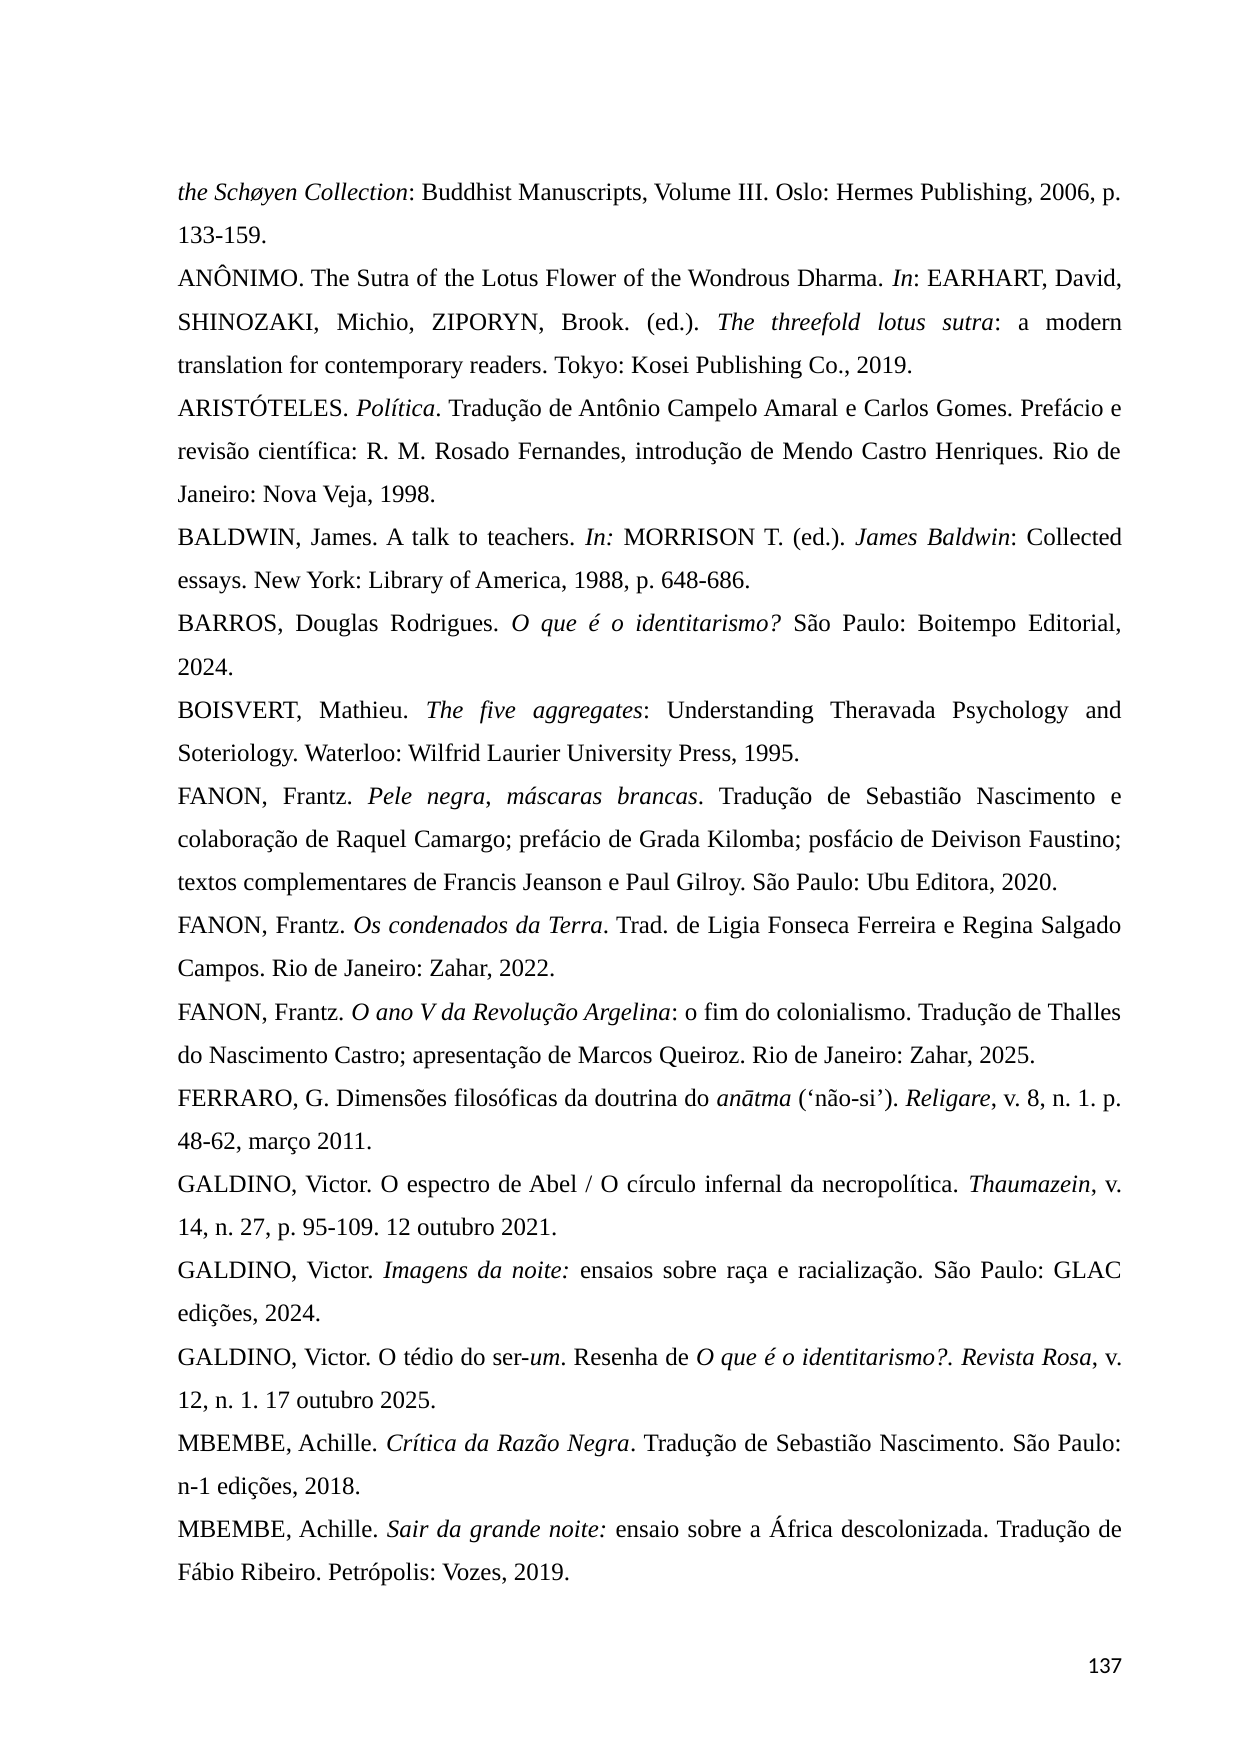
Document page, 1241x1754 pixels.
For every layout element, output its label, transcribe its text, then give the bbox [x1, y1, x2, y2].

text FANON, Frantz. Os condenados da Terra. Trad. de Ligia Fonseca Ferreira e Regina Salgado Campos. Rio de Janeiro: Zahar, 2022. [177, 910, 1122, 982]
text FANON, Frantz. O ano V da Revolução Argelina: o fim do colonialismo. Tradução de Thalles do Nascimento Castro; apresentação de Marcos Queiroz. Rio de Janeiro: Zahar, 2025. [177, 997, 1122, 1068]
text BARROS, Douglas Rodrigues. O que é o identitarismo? São Paulo: Boitempo Editorial, 2024. [177, 608, 1122, 680]
text BALDWIN, James. A talk to teachers. In: MORRISON T. (ed.). James Baldwin: Collected essays. New York: Library of America, 1988, p. 648-686. [177, 522, 1122, 594]
text MBEMBE, Achille. Sair da grande noite: ensaio sobre a África descolonizada. Tradução de Fábio Ribeiro. Petrópolis: Vozes, 2019. [177, 1514, 1122, 1586]
text ARISTÓTELES. Política. Tradução de Antônio Campelo Amaral e Carlos Gomes. Prefácio e revisão científica: R. M. Rosado Fernandes, introdução de Mendo Castro Henriques. Rio de Janeiro: Nova Veja, 1998. [177, 393, 1122, 508]
text the Schøyen Collection: Buddhist Manuscripts, Volume III. Oslo: Hermes Publishing, 2006, p. 133-159. [177, 177, 1122, 249]
text GALDINO, Victor. O tédio do ser-um. Resenha de O que é o identitarismo?. Revista Rosa, v. 12, n. 1. 17 outubro 2025. [177, 1342, 1122, 1413]
text GALDINO, Victor. Imagens da noite: ensaios sobre raça e racialização. São Paulo: GLAC edições, 2024. [177, 1255, 1122, 1327]
text FERRARO, G. Dimensões filosóficas da doutrina do anātma (‘não-si’). Religare, v. 8, n. 1. p. 48-62, março 2011. [177, 1083, 1122, 1155]
text FANON, Frantz. Pele negra, máscaras brancas. Tradução de Sebastião Nascimento e colaboração de Raquel Camargo; prefácio de Grada Kilomba; posfácio de Deivison Faustino; textos complementares de Francis Jeanson e Paul Gilroy. São Paulo: Ubu Editora, 2020. [177, 781, 1122, 896]
text ANÔNIMO. The Sutra of the Lotus Flower of the Wondrous Dharma. In: EARHART, David, SHINOZAKI, Michio, ZIPORYN, Brook. (ed.). The threefold lotus sutra: a modern translation for contemporary readers. Tokyo: Kosei Publishing Co., 2019. [177, 263, 1122, 378]
text MBEMBE, Achille. Crítica da Razão Negra. Tradução de Sebastião Nascimento. São Paulo: n-1 edições, 2018. [177, 1428, 1122, 1500]
text GALDINO, Victor. O espectro de Abel / O círculo infernal da necropolítica. Thaumazein, v. 14, n. 27, p. 95-109. 12 outubro 2021. [177, 1169, 1122, 1241]
text BOISVERT, Mathieu. The five aggregates: Understanding Theravada Psychology and Soteriology. Waterloo: Wilfrid Laurier University Press, 1995. [177, 695, 1122, 767]
